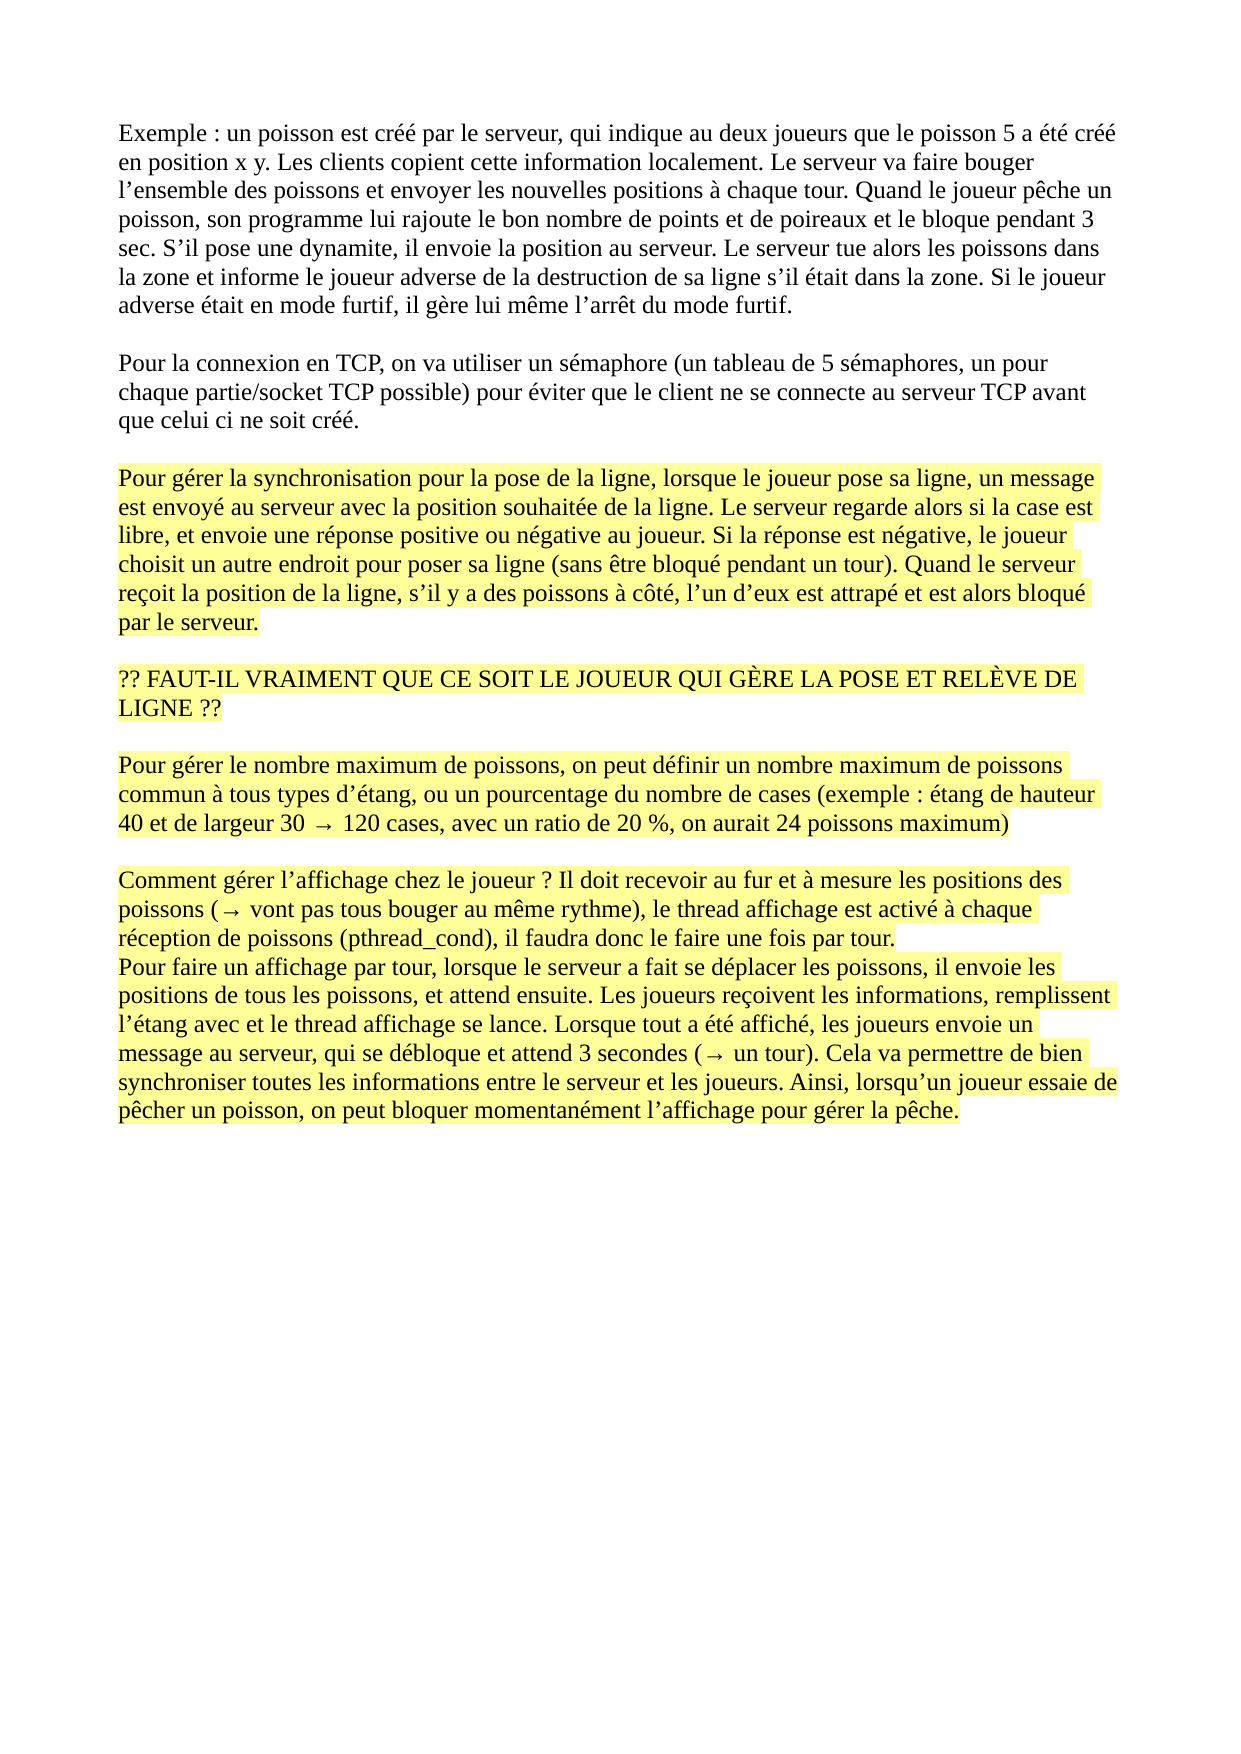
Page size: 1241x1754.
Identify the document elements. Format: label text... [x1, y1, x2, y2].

text Exemple : un poisson est créé par le serveur, qui indique au deux joueurs que le poisson 5 a été créé en position x y. Les clients copient cette information localement. Le serveur va faire bouger l’ensemble des poissons et envoyer les nouvelles positions à chaque tour. Quand le joueur pêche un poisson, son programme lui rajoute le bon nombre de points et de poireaux et le bloque pendant 3 sec. S’il pose une dynamite, il envoie la position au serveur. Le serveur tue alors les poissons dans la zone et informe le joueur adverse de la destruction de sa ligne s’il était dans la zone. Si le joueur adverse était en mode furtif, il gère lui même l’arrêt du mode furtif. [118, 118, 1122, 319]
text Comment gérer l’affichage chez le joueur ? Il doit recevoir au fur et à mesure les positions des poissons (→ vont pas tous bouger au même rythme), le thread affichage est activé à chaque réception de poissons (pthread_cond), il faudra donc le faire une fois par tour. [118, 866, 1122, 952]
text Pour gérer le nombre maximum de poissons, on peut définir un nombre maximum de poissons commun à tous types d’étang, ou un pourcentage du nombre de cases (exemple : étang de hauteur 40 et de largeur 30 → 120 cases, avec un ratio de 20 %, on aurait 24 poissons maximum) [118, 751, 1122, 837]
text Pour la connexion en TCP, on va utiliser un sémaphore (un tableau de 5 sémaphores, un pour chaque partie/socket TCP possible) pour éviter que le client ne se connecte au serveur TCP avant que celui ci ne soit créé. [118, 348, 1122, 434]
text Pour gérer la synchronisation pour la pose de la ligne, lorsque le joueur pose sa ligne, un message est envoyé au serveur avec la position souhaitée de la ligne. Le serveur regarde alors si la case est libre, et envoie une réponse positive ou négative au joueur. Si la réponse est négative, le joueur choisit un autre endroit pour poser sa ligne (sans être bloqué pendant un tour). Quand le serveur reçoit la position de la ligne, s’il y a des poissons à côté, l’un d’eux est attrapé et est alors bloqué par le serveur. [118, 463, 1122, 636]
text ?? FAUT-IL VRAIMENT QUE CE SOIT LE JOUEUR QUI GÈRE LA POSE ET RELÈVE DE LIGNE ?? [118, 664, 1122, 722]
text Pour faire un affichage par tour, lorsque le serveur a fait se déplacer les poissons, il envoie les positions de tous les poissons, et attend ensuite. Les joueurs reçoivent les informations, remplissent l’étang avec et le thread affichage se lance. Lorsque tout a été affiché, les joueurs envoie un message au serveur, qui se débloque et attend 3 secondes (→ un tour). Cela va permettre de bien synchroniser toutes les informations entre le serveur et les joueurs. Ainsi, lorsqu’un joueur essaie de pêcher un poisson, on peut bloquer momentanément l’affichage pour gérer la pêche. [118, 952, 1122, 1124]
